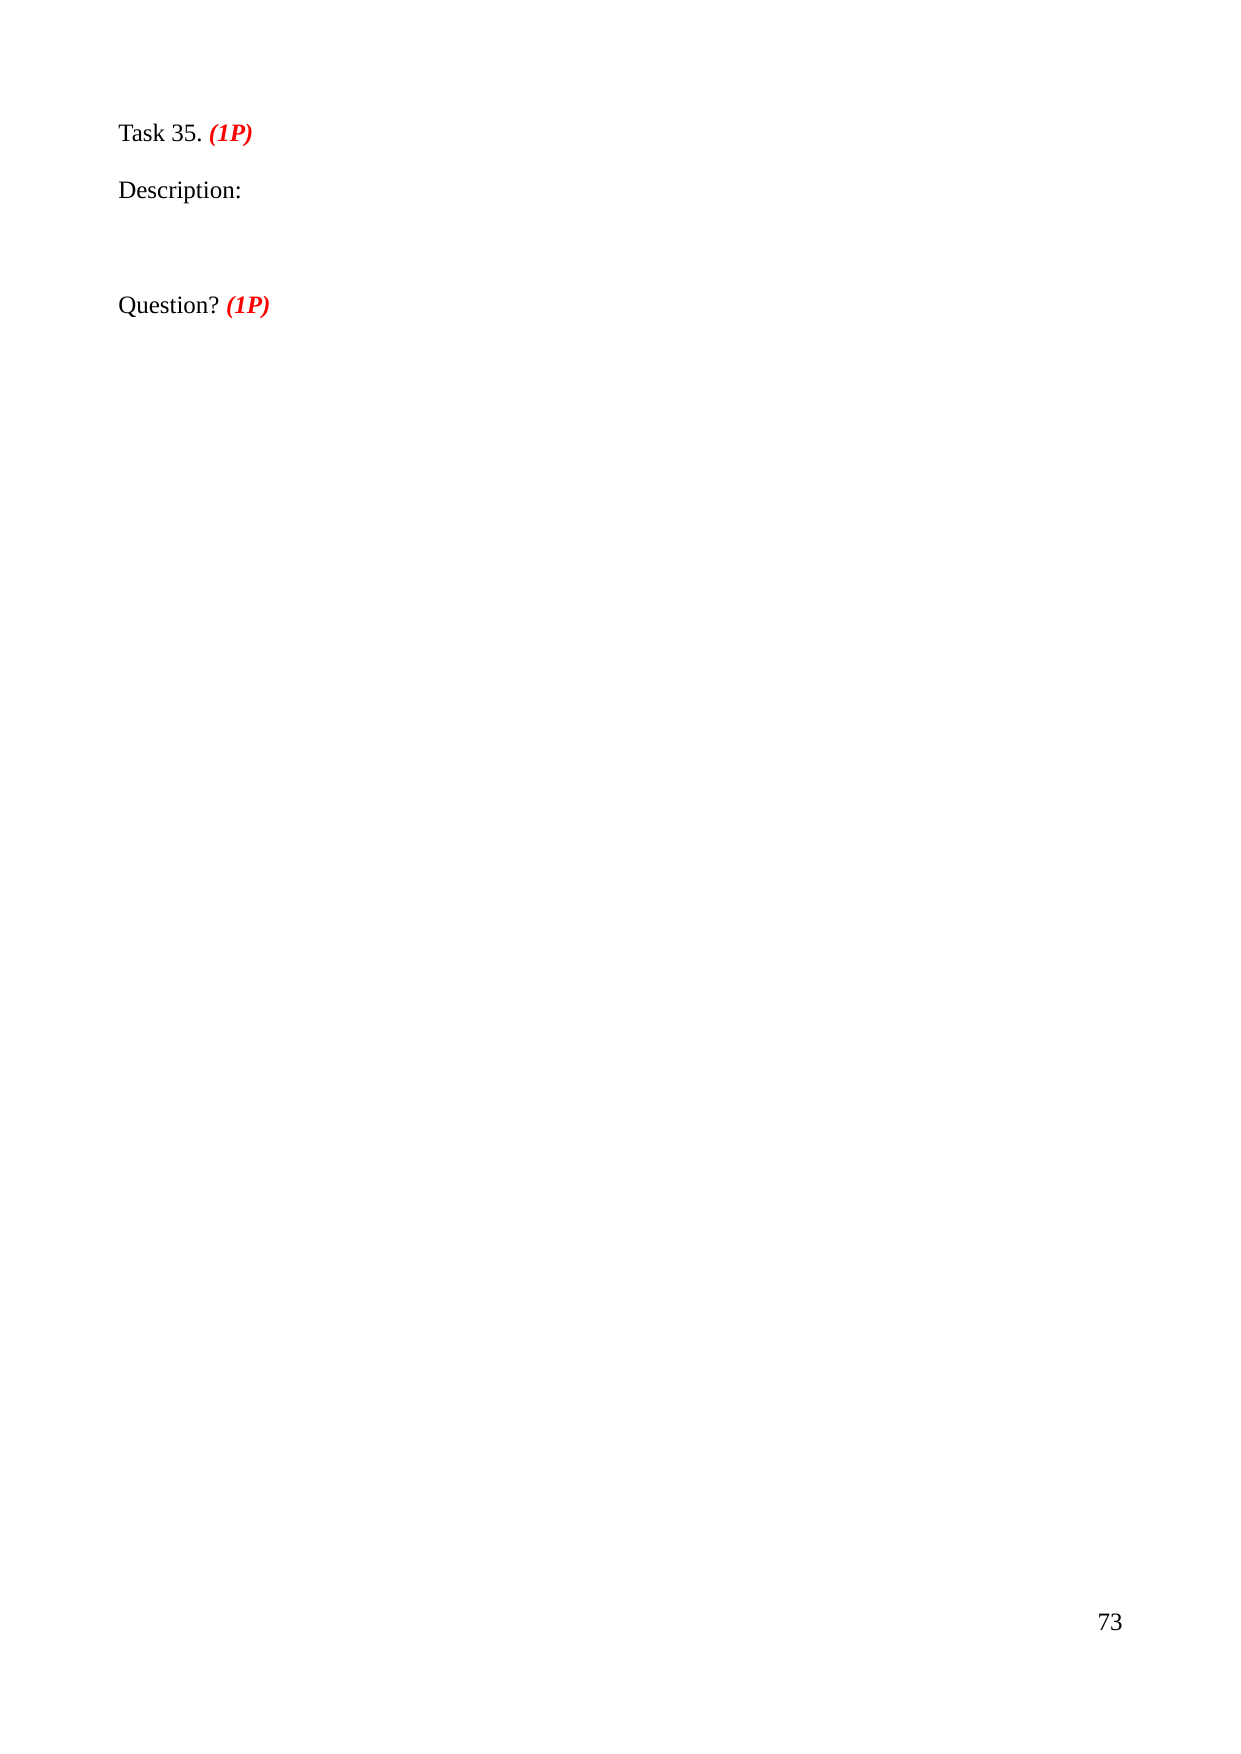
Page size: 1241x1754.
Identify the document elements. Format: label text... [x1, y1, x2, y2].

text Task 35. (1P) [118, 118, 1122, 147]
text Description: [118, 176, 1122, 204]
text Question? (1P) [118, 291, 1122, 319]
